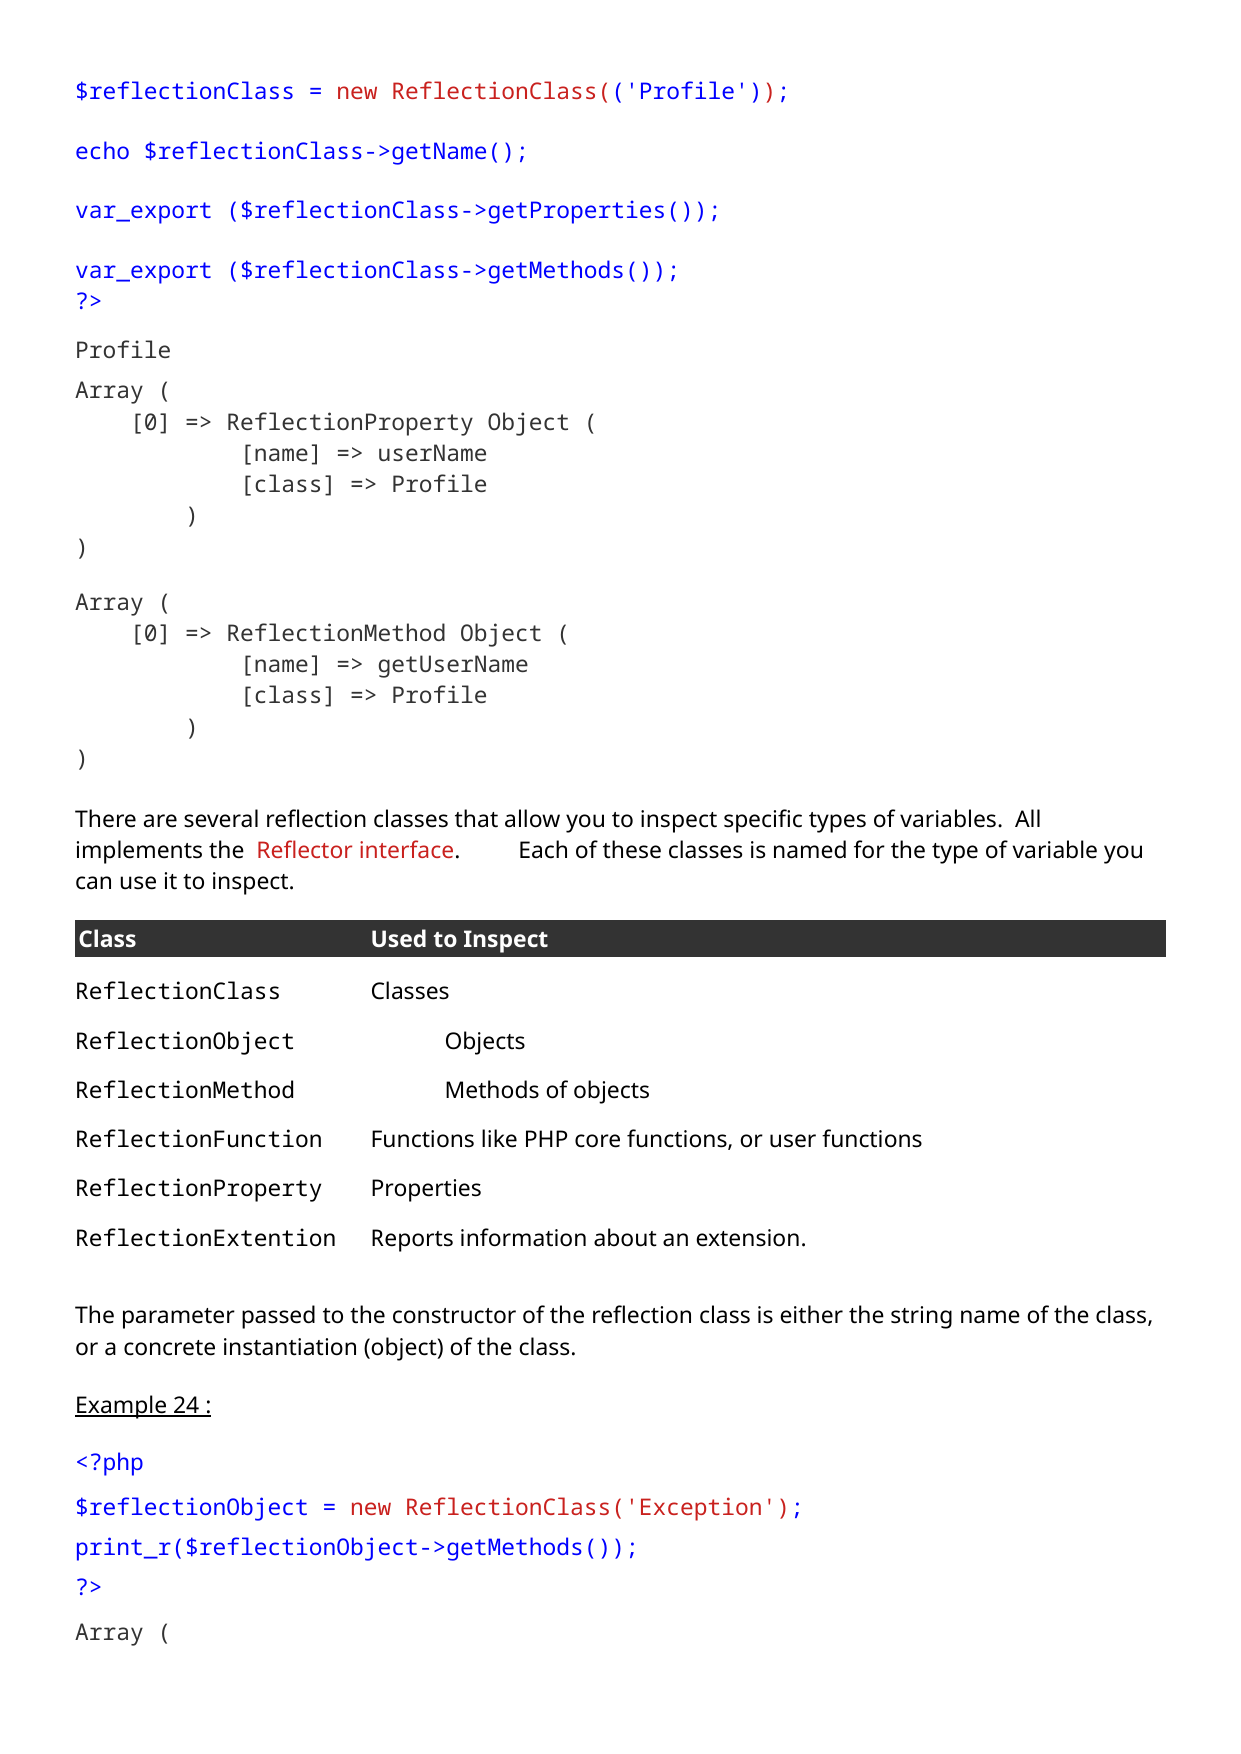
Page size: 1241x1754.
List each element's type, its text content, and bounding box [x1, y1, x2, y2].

text ReflectionProperty Properties [75, 1172, 1166, 1204]
text There are several reflection classes that allow you to inspect specific types of variables. All implements the Reflector interface. Each of these classes is named for the type of variable you can use it to inspect. [75, 803, 1166, 896]
text ) [75, 742, 1166, 773]
text [name] => userName [75, 437, 1166, 468]
text ReflectionObject Objects [75, 1024, 1166, 1056]
text Profile [75, 334, 1166, 366]
text The parameter passed to the constructor of the reflection class is either the string name of the class, or a concrete instantiation (object) of the class. [75, 1299, 1166, 1362]
text Example 24 : [75, 1389, 1166, 1420]
text [0] => ReflectionProperty Object ( [75, 406, 1166, 437]
text var_export ($reflectionClass->getMethods()); [75, 254, 1166, 285]
text $reflectionObject = new ReflectionClass('Exception'); [75, 1491, 1166, 1522]
text ReflectionExtention Reports information about an extension. [75, 1222, 1166, 1253]
text <?php [75, 1446, 1166, 1477]
text $reflectionClass = new ReflectionClass(('Profile')); [75, 75, 1166, 106]
text echo $reflectionClass->getName(); [75, 134, 1166, 166]
text ?> [75, 285, 1166, 316]
text ) [75, 531, 1166, 562]
text [class] => Profile [75, 679, 1166, 711]
text [class] => Profile [75, 468, 1166, 499]
text ReflectionFunction Functions like PHP core functions, or user functions [75, 1123, 1166, 1154]
text [0] => ReflectionMethod Object ( [75, 617, 1166, 648]
text ?> [75, 1571, 1166, 1602]
text [name] => getUserName [75, 648, 1166, 679]
text Class Used to Inspect [75, 920, 1166, 957]
text ) [75, 711, 1166, 742]
text ReflectionClass Classes [75, 975, 1166, 1007]
text ) [75, 499, 1166, 531]
text var_export ($reflectionClass->getProperties()); [75, 194, 1166, 225]
text Array ( [75, 1616, 1166, 1647]
text Array ( [75, 374, 1166, 406]
text ReflectionMethod Methods of objects [75, 1074, 1166, 1105]
text print_r($reflectionObject->getMethods()); [75, 1531, 1166, 1562]
text Array ( [75, 586, 1166, 617]
